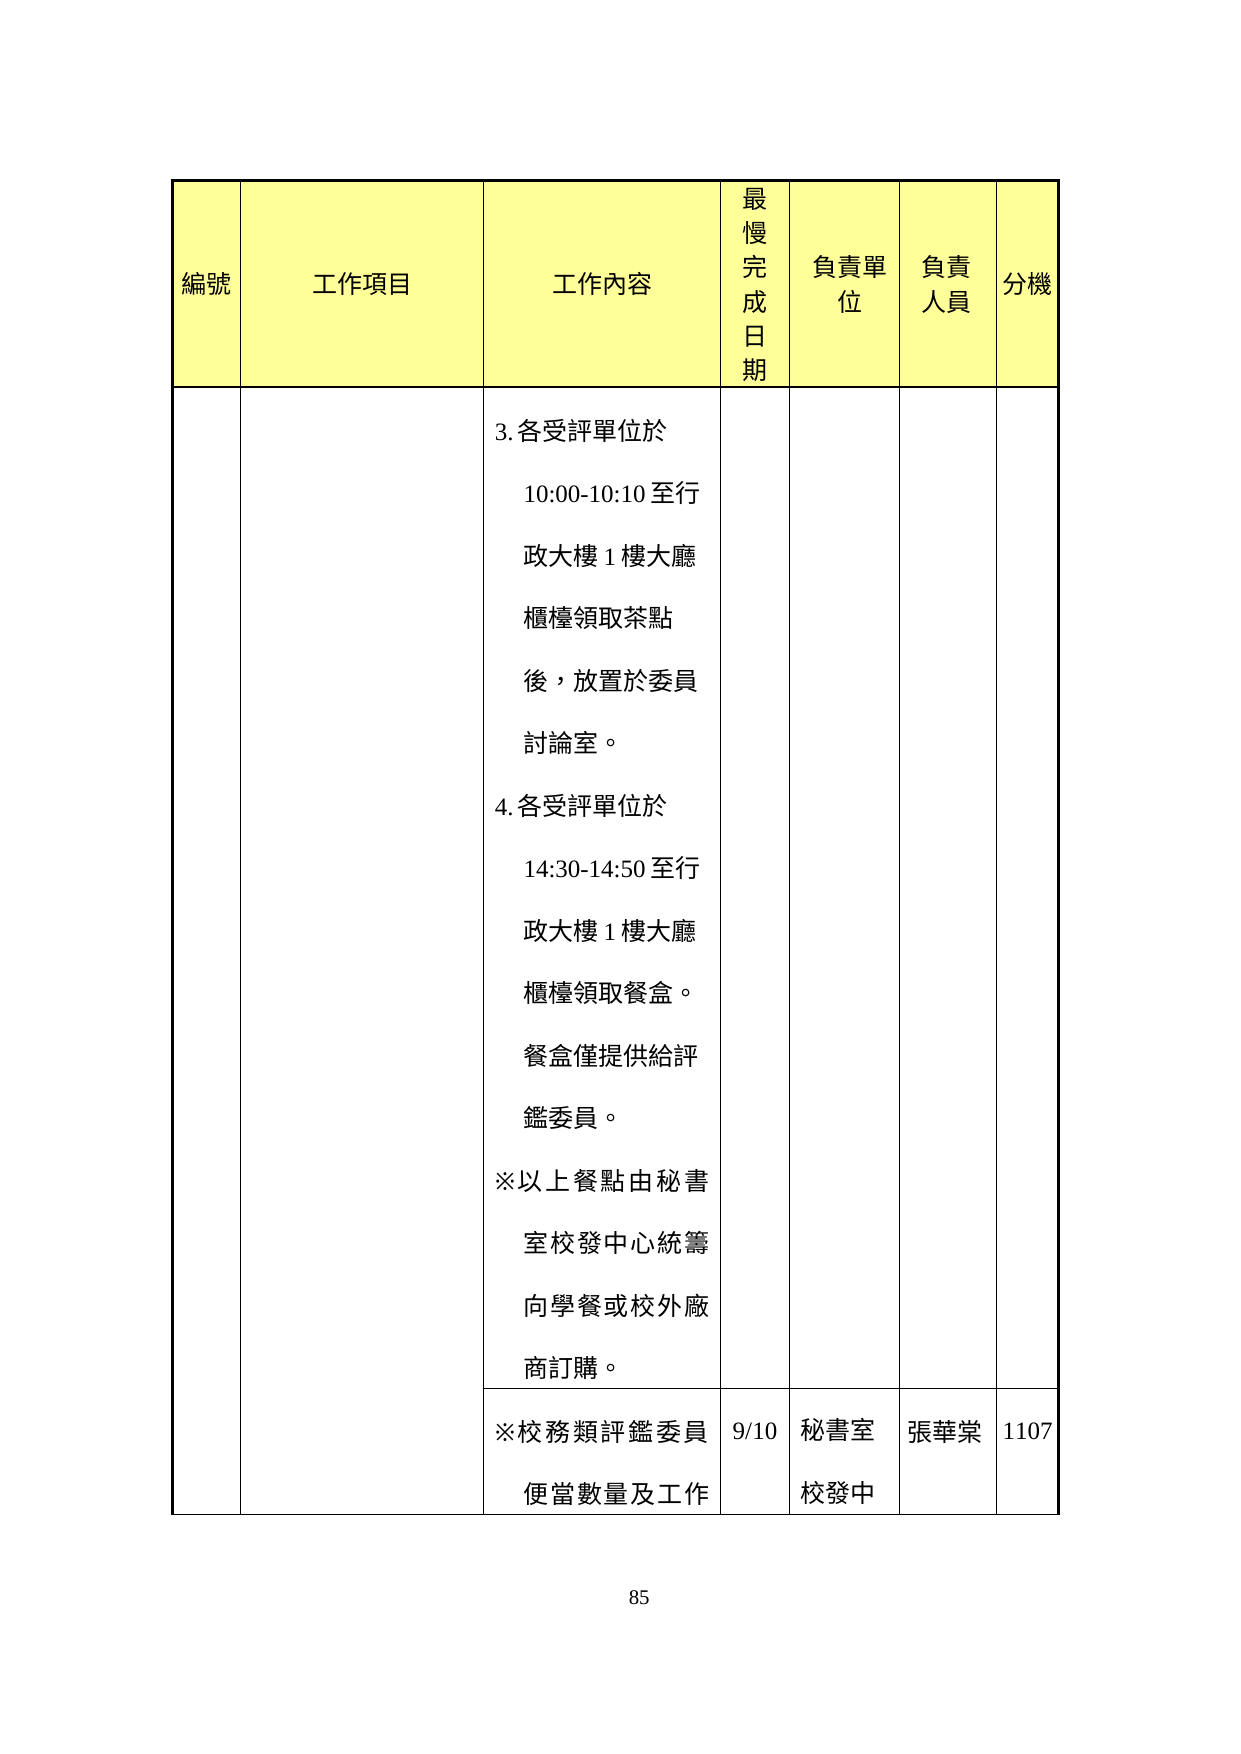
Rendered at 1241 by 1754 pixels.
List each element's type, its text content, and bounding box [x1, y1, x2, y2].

table_cell 3. 各受評單位於10:00-10:10至行政大樓1樓大廳櫃檯領取茶點後，放置於委員討論室。 4. 各受評單位於14:30-14:50至行政大樓1樓大廳櫃檯領取餐盒。餐盒僅提供給評鑑委員。 ※以上餐點由秘書室校發中心統籌向學餐或校外廠商訂購。 [484, 388, 720, 1387]
table_cell 秘書室 校發中 [790, 1389, 899, 1513]
table_header 負責單位 [790, 182, 899, 386]
table_header 分機 [997, 182, 1057, 386]
table_header 編號 [174, 182, 240, 386]
table_cell 9/10 [721, 1389, 789, 1513]
table_cell [900, 388, 996, 1387]
table_cell [721, 388, 789, 1387]
table_cell [174, 388, 240, 1513]
table_cell ※校務類評鑑委員便當數量及工作 [484, 1389, 720, 1513]
table_header 負責 人員 [900, 182, 996, 386]
table_header 工作內容 [484, 182, 720, 386]
table_cell [790, 388, 899, 1387]
table_cell 1107 [997, 1389, 1057, 1513]
table_cell [997, 388, 1057, 1387]
table_header 最慢完成日期 [721, 182, 789, 386]
table_header 工作項目 [241, 182, 483, 386]
table_cell 張華棠 [900, 1389, 996, 1513]
table_cell [241, 388, 483, 1513]
